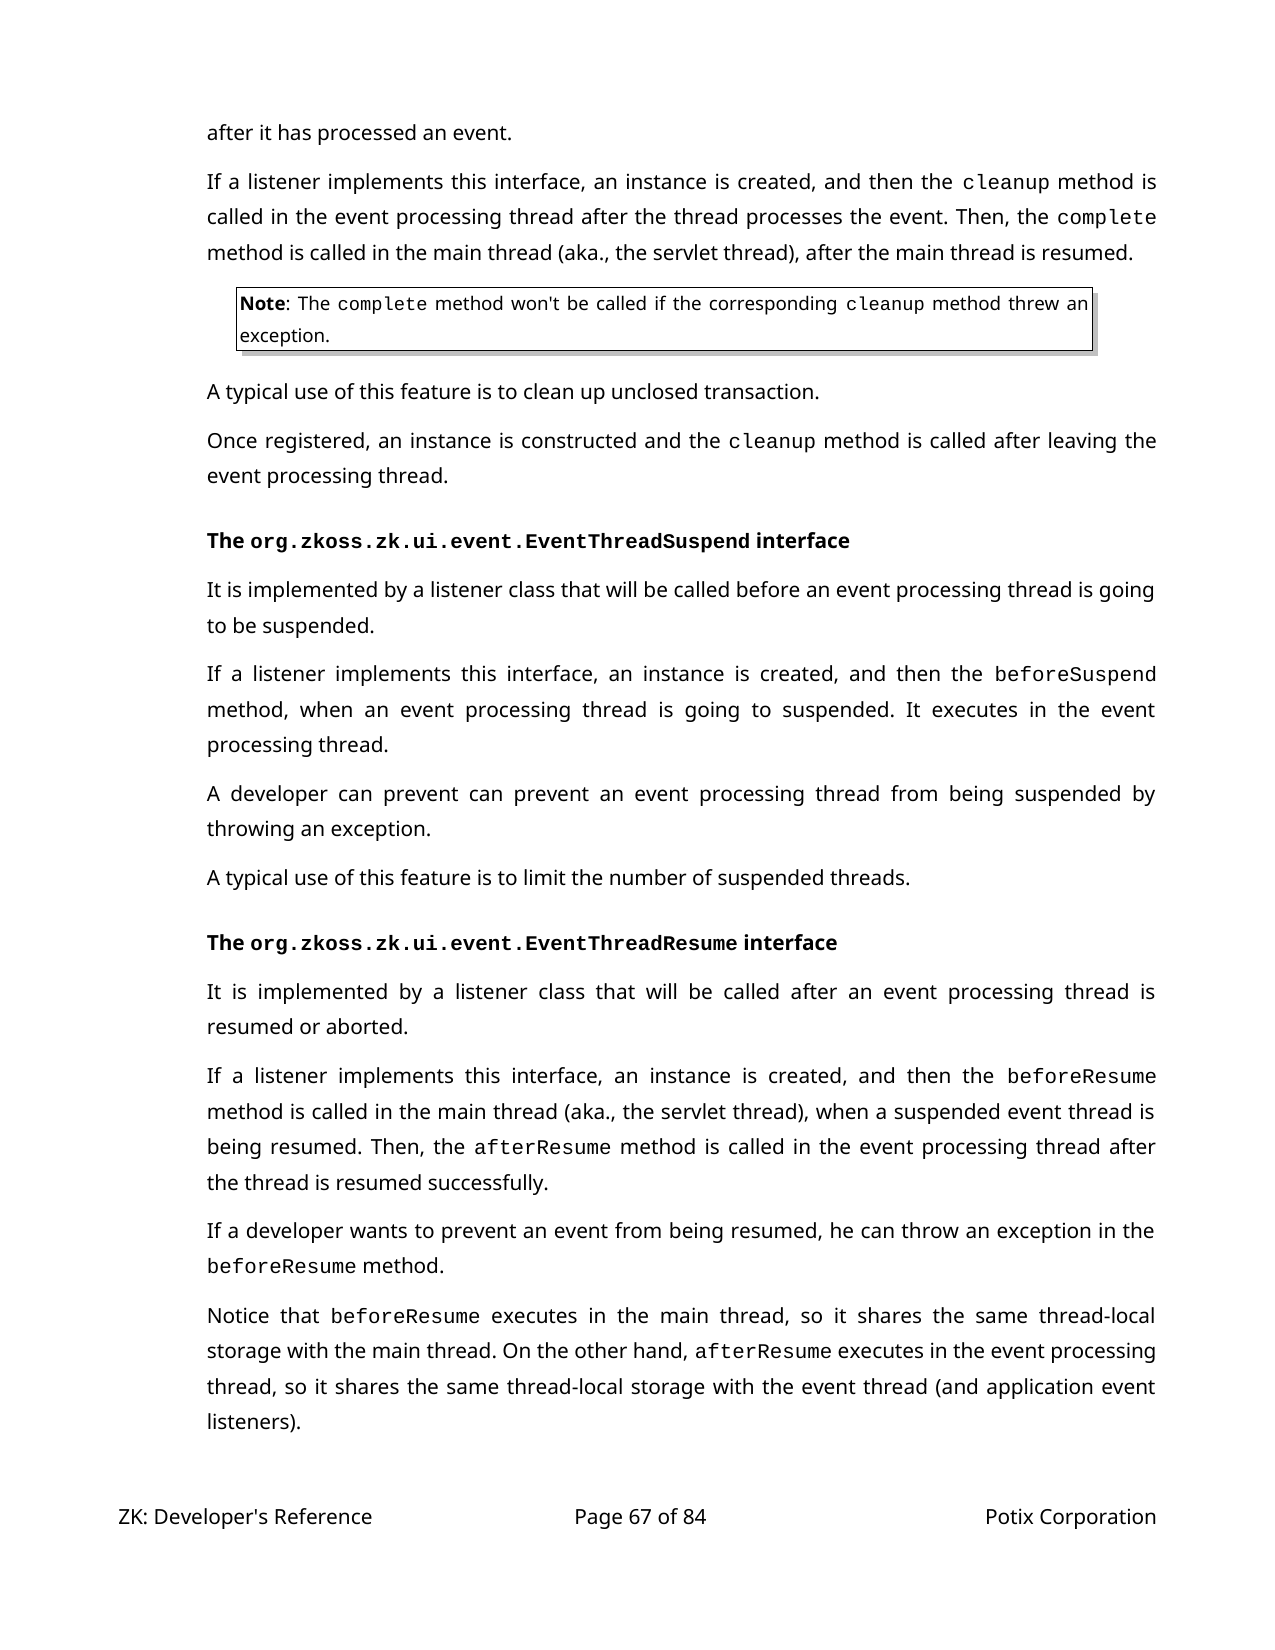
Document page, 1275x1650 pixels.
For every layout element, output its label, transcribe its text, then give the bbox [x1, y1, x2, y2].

text Note: The complete method won't be called if the corresponding cleanup method threw an exception. [237, 288, 1092, 350]
text If a listener implements this interface, an instance is created, and then the beforeResume method is called in the main thread (aka., the servlet thread), when a suspended event thread is being resumed. Then, the afterResume method is called in the event processing thread after the thread is resumed successfully. [207, 1061, 1157, 1196]
text Once registered, an instance is constructed and the cleanup method is called after leaving the event processing thread. [207, 426, 1157, 490]
text If a listener implements this interface, an instance is created, and then the cleanup method is called in the event processing thread after the thread processes the event. Then, the complete method is called in the main thread (aka., the servlet thread), after the main thread is resumed. [207, 167, 1157, 266]
text A typical use of this feature is to clean up unclosed transaction. [207, 377, 1157, 405]
text If a developer wants to prevent an event from being resumed, he can throw an exception in the beforeResume method. [207, 1216, 1157, 1280]
subtitle The org.zkoss.zk.ui.event.EventThreadResume interface [207, 928, 1157, 957]
text It is implemented by a listener class that will be called before an event processing thread is going to be suspended. [207, 576, 1157, 639]
text If a listener implements this interface, an instance is created, and then the beforeSuspend method, when an event processing thread is going to suspended. It executes in the event processing thread. [207, 659, 1157, 758]
text after it has processed an event. [207, 118, 1157, 146]
text Notice that beforeResume executes in the main thread, so it shares the same thread-local storage with the main thread. On the other hand, afterResume executes in the event processing thread, so it shares the same thread-local storage with the event thread (and application event listeners). [207, 1301, 1157, 1435]
text A developer can prevent can prevent an event processing thread from being suspended by throwing an exception. [207, 779, 1157, 843]
subtitle The org.zkoss.zk.ui.event.EventThreadSuspend interface [207, 526, 1157, 555]
text It is implemented by a listener class that will be called after an event processing thread is resumed or aborted. [207, 977, 1157, 1041]
text A typical use of this feature is to limit the number of suspended threads. [207, 863, 1157, 891]
